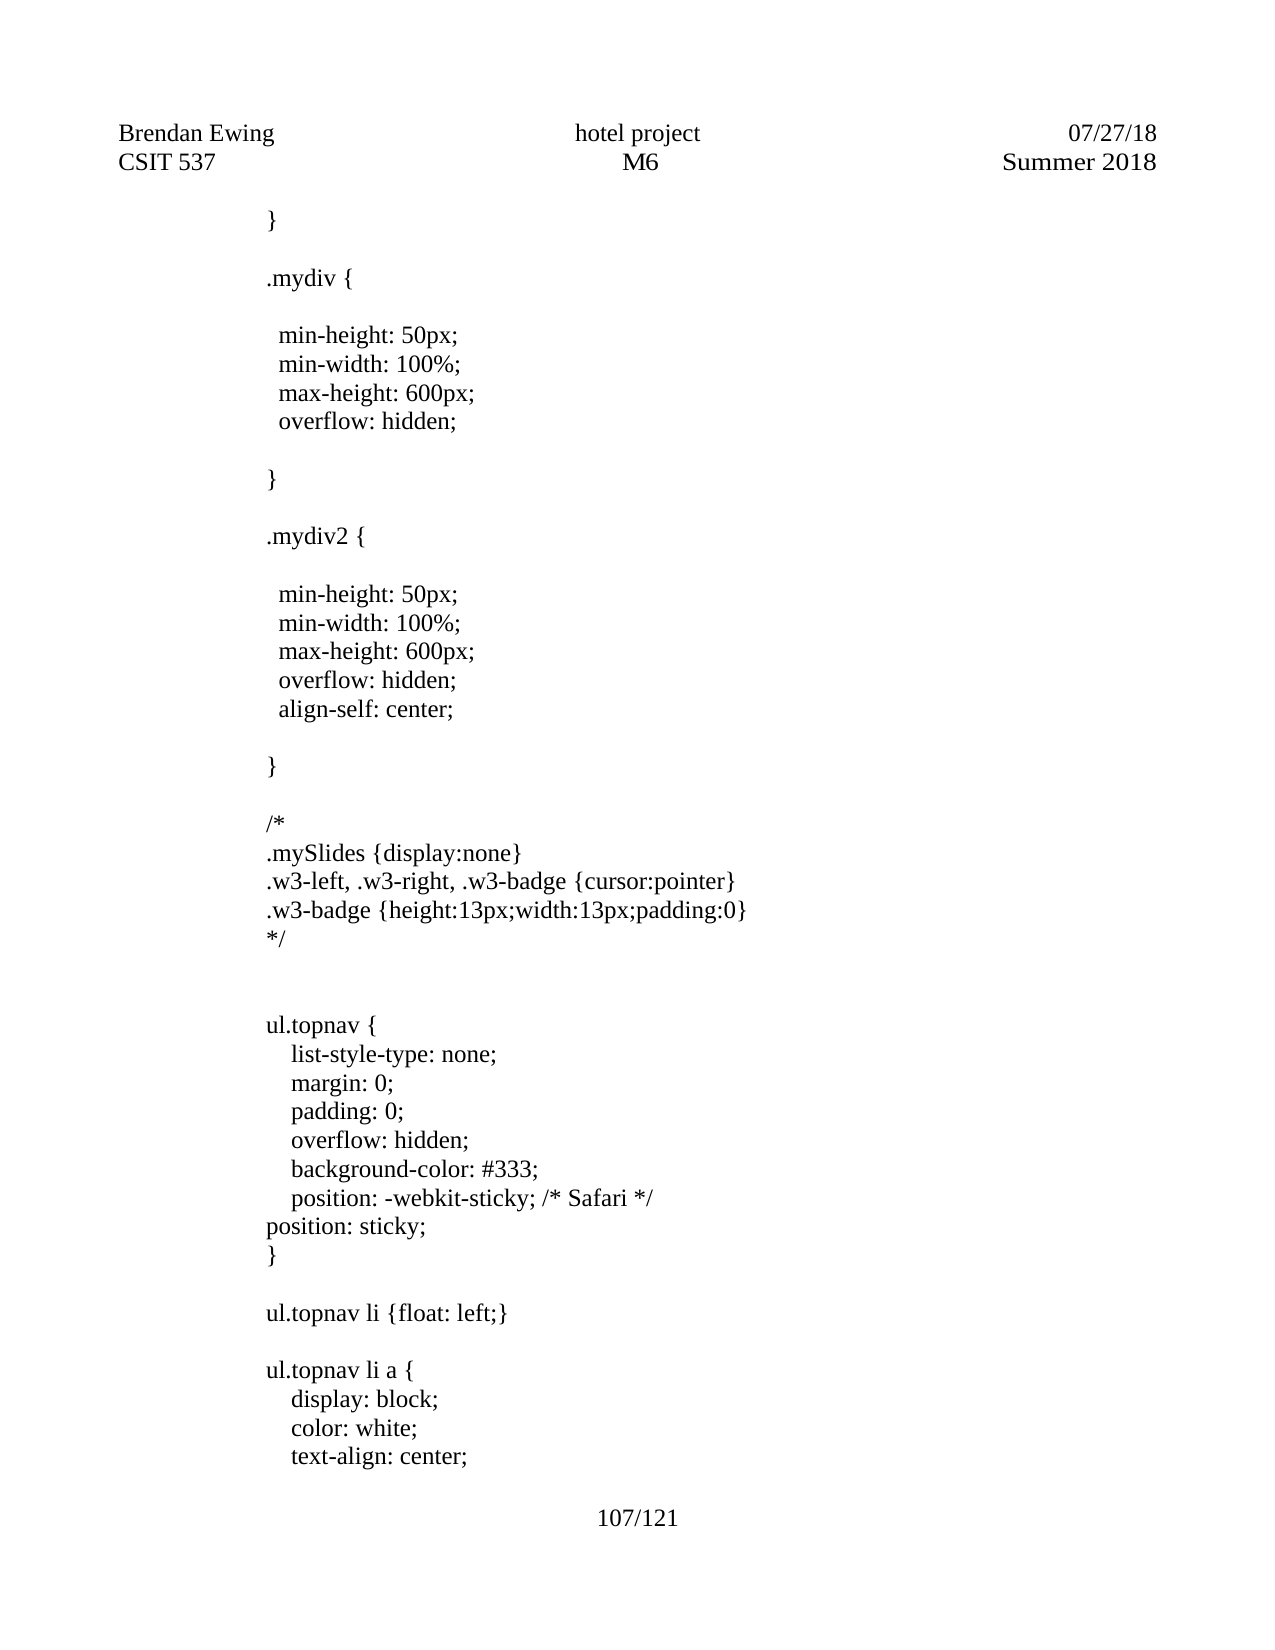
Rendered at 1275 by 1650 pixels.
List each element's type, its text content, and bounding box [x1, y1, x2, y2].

text } [118, 464, 1157, 493]
text .w3-left, .w3-right, .w3-badge {cursor:pointer} [118, 866, 1157, 895]
text align-self: center; [118, 694, 1157, 723]
text max-height: 600px; [118, 636, 1157, 665]
text position: -webkit-sticky; /* Safari */ [118, 1183, 1157, 1211]
text min-height: 50px; [118, 320, 1157, 349]
text padding: 0; [118, 1096, 1157, 1125]
text background-color: #333; [118, 1154, 1157, 1183]
text ul.topnav li a { [118, 1355, 1157, 1384]
text min-height: 50px; [118, 579, 1157, 608]
text .mydiv { [118, 263, 1157, 291]
text ul.topnav li {float: left;} [118, 1298, 1157, 1326]
text .w3-badge {height:13px;width:13px;padding:0} [118, 895, 1157, 924]
text color: white; [118, 1413, 1157, 1441]
text overflow: hidden; [118, 406, 1157, 435]
text list-style-type: none; [118, 1039, 1157, 1068]
text ul.topnav { [118, 1010, 1157, 1039]
text overflow: hidden; [118, 665, 1157, 694]
text max-height: 600px; [118, 378, 1157, 406]
text /* [118, 809, 1157, 838]
text min-width: 100%; [118, 349, 1157, 378]
text text-align: center; [118, 1441, 1157, 1470]
text } [118, 751, 1157, 780]
text min-width: 100%; [118, 608, 1157, 636]
text overflow: hidden; [118, 1125, 1157, 1154]
text .mydiv2 { [118, 521, 1157, 550]
text } [118, 205, 1157, 234]
text margin: 0; [118, 1068, 1157, 1096]
text display: block; [118, 1384, 1157, 1413]
text .mySlides {display:none} [118, 838, 1157, 866]
text */ [118, 924, 1157, 953]
text position: sticky; [118, 1211, 1157, 1240]
text } [118, 1240, 1157, 1269]
